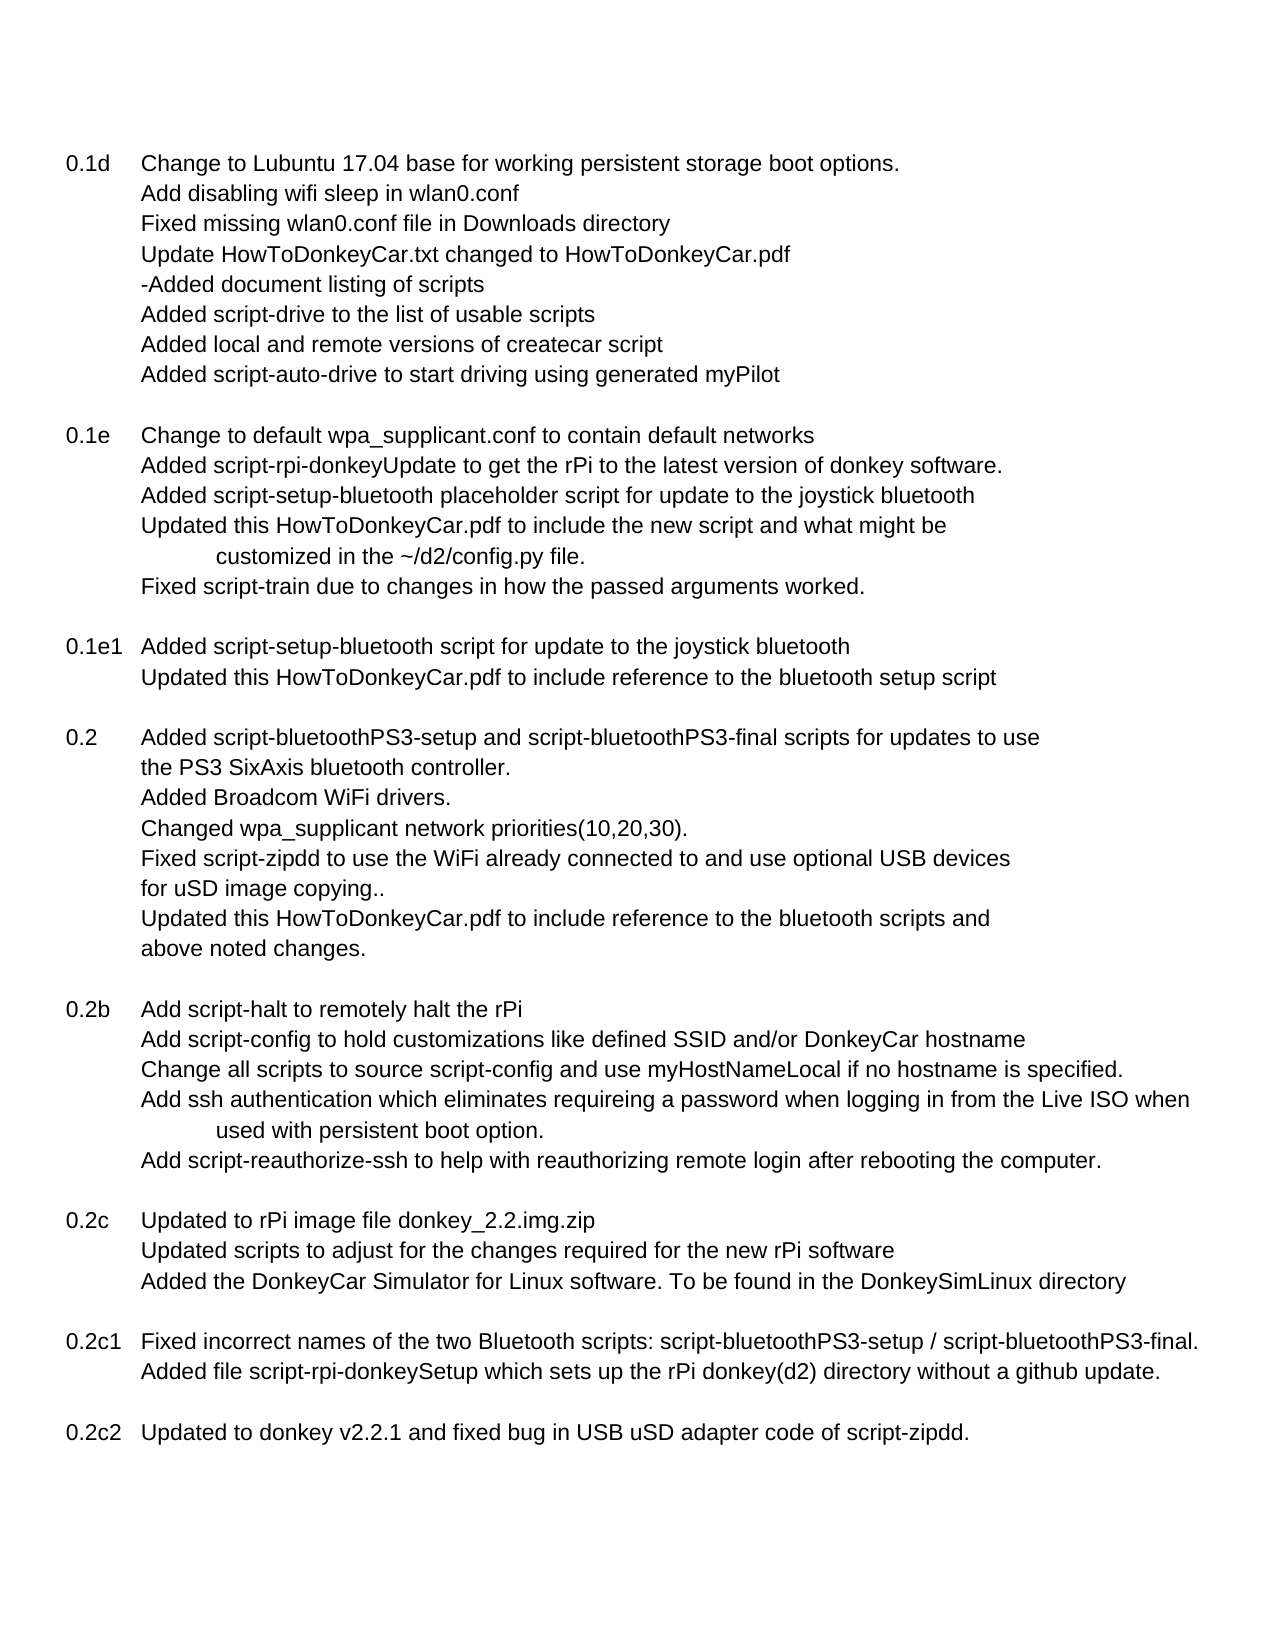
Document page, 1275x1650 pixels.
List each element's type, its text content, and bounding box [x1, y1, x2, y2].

text Changed wpa_supplicant network priorities(10,20,30). [66, 814, 1200, 841]
text 0.2 Added script-bluetoothPS3-setup and script-bluetoothPS3-final scripts for updates to use [66, 724, 1200, 750]
text 0.2c Updated to rPi image file donkey_2.2.img.zip [66, 1207, 1200, 1234]
text the PS3 SixAxis bluetooth controller. [66, 754, 1200, 781]
text Added script-rpi-donkeyUpdate to get the rPi to the latest version of donkey software. [66, 452, 1200, 478]
text Added script-drive to the list of usable scripts [141, 301, 1200, 327]
text 0.1e1 Added script-setup-bluetooth script for update to the joystick bluetooth [66, 633, 1200, 660]
text Added Broadcom WiFi drivers. [66, 784, 1200, 811]
text above noted changes. [66, 935, 1200, 962]
text Updated scripts to adjust for the changes required for the new rPi software [66, 1237, 1200, 1264]
text Updated this HowToDonkeyCar.pdf to include the new script and what might be [66, 512, 1200, 539]
text Add script-reauthorize-ssh to help with reauthorizing remote login after rebooting the computer. [66, 1147, 1200, 1173]
text 0.1e Change to default wpa_supplicant.conf to contain default networks [66, 422, 1200, 448]
text 0.2b Add script-halt to remotely halt the rPi [66, 996, 1200, 1022]
text Fixed script-zipdd to use the WiFi already connected to and use optional USB devices [66, 845, 1200, 871]
text Fixed missing wlan0.conf file in Downloads directory [141, 210, 1200, 237]
text Add script-config to hold customizations like defined SSID and/or DonkeyCar hostname [66, 1026, 1200, 1052]
text Fixed script-train due to changes in how the passed arguments worked. [66, 573, 1200, 599]
text 0.2c2 Updated to donkey v2.2.1 and fixed bug in USB uSD adapter code of script-zipdd. [66, 1419, 1200, 1445]
text Added script-setup-bluetooth placeholder script for update to the joystick bluetooth [66, 482, 1200, 509]
text Update HowToDonkeyCar.txt changed to HowToDonkeyCar.pdf [141, 241, 1200, 267]
text Added local and remote versions of createcar script [141, 331, 1200, 358]
text Added the DonkeyCar Simulator for Linux software. To be found in the DonkeySimLinux directory [66, 1268, 1200, 1294]
text Added script-auto-drive to start driving using generated myPilot [141, 361, 1200, 388]
text Add ssh authentication which eliminates requireing a password when logging in from the Live ISO when [66, 1086, 1200, 1113]
text Updated this HowToDonkeyCar.pdf to include reference to the bluetooth scripts and [66, 905, 1200, 932]
text -Added document listing of scripts [141, 271, 1200, 297]
text Updated this HowToDonkeyCar.pdf to include reference to the bluetooth setup script [66, 663, 1200, 690]
text 0.1d Change to Lubuntu 17.04 base for working persistent storage boot options. [66, 150, 1200, 176]
text for uSD image copying.. [66, 875, 1200, 901]
text used with persistent boot option. [66, 1117, 1200, 1143]
text 0.2c1 Fixed incorrect names of the two Bluetooth scripts: script-bluetoothPS3-setup / script-bluetoothPS3-final. [66, 1328, 1200, 1354]
text Added file script-rpi-donkeySetup which sets up the rPi donkey(d2) directory without a github update. [66, 1358, 1200, 1385]
text customized in the ~/d2/config.py file. [66, 543, 1200, 569]
text Add disabling wifi sleep in wlan0.conf [141, 180, 1200, 207]
text Change all scripts to source script-config and use myHostNameLocal if no hostname is specified. [66, 1056, 1200, 1083]
